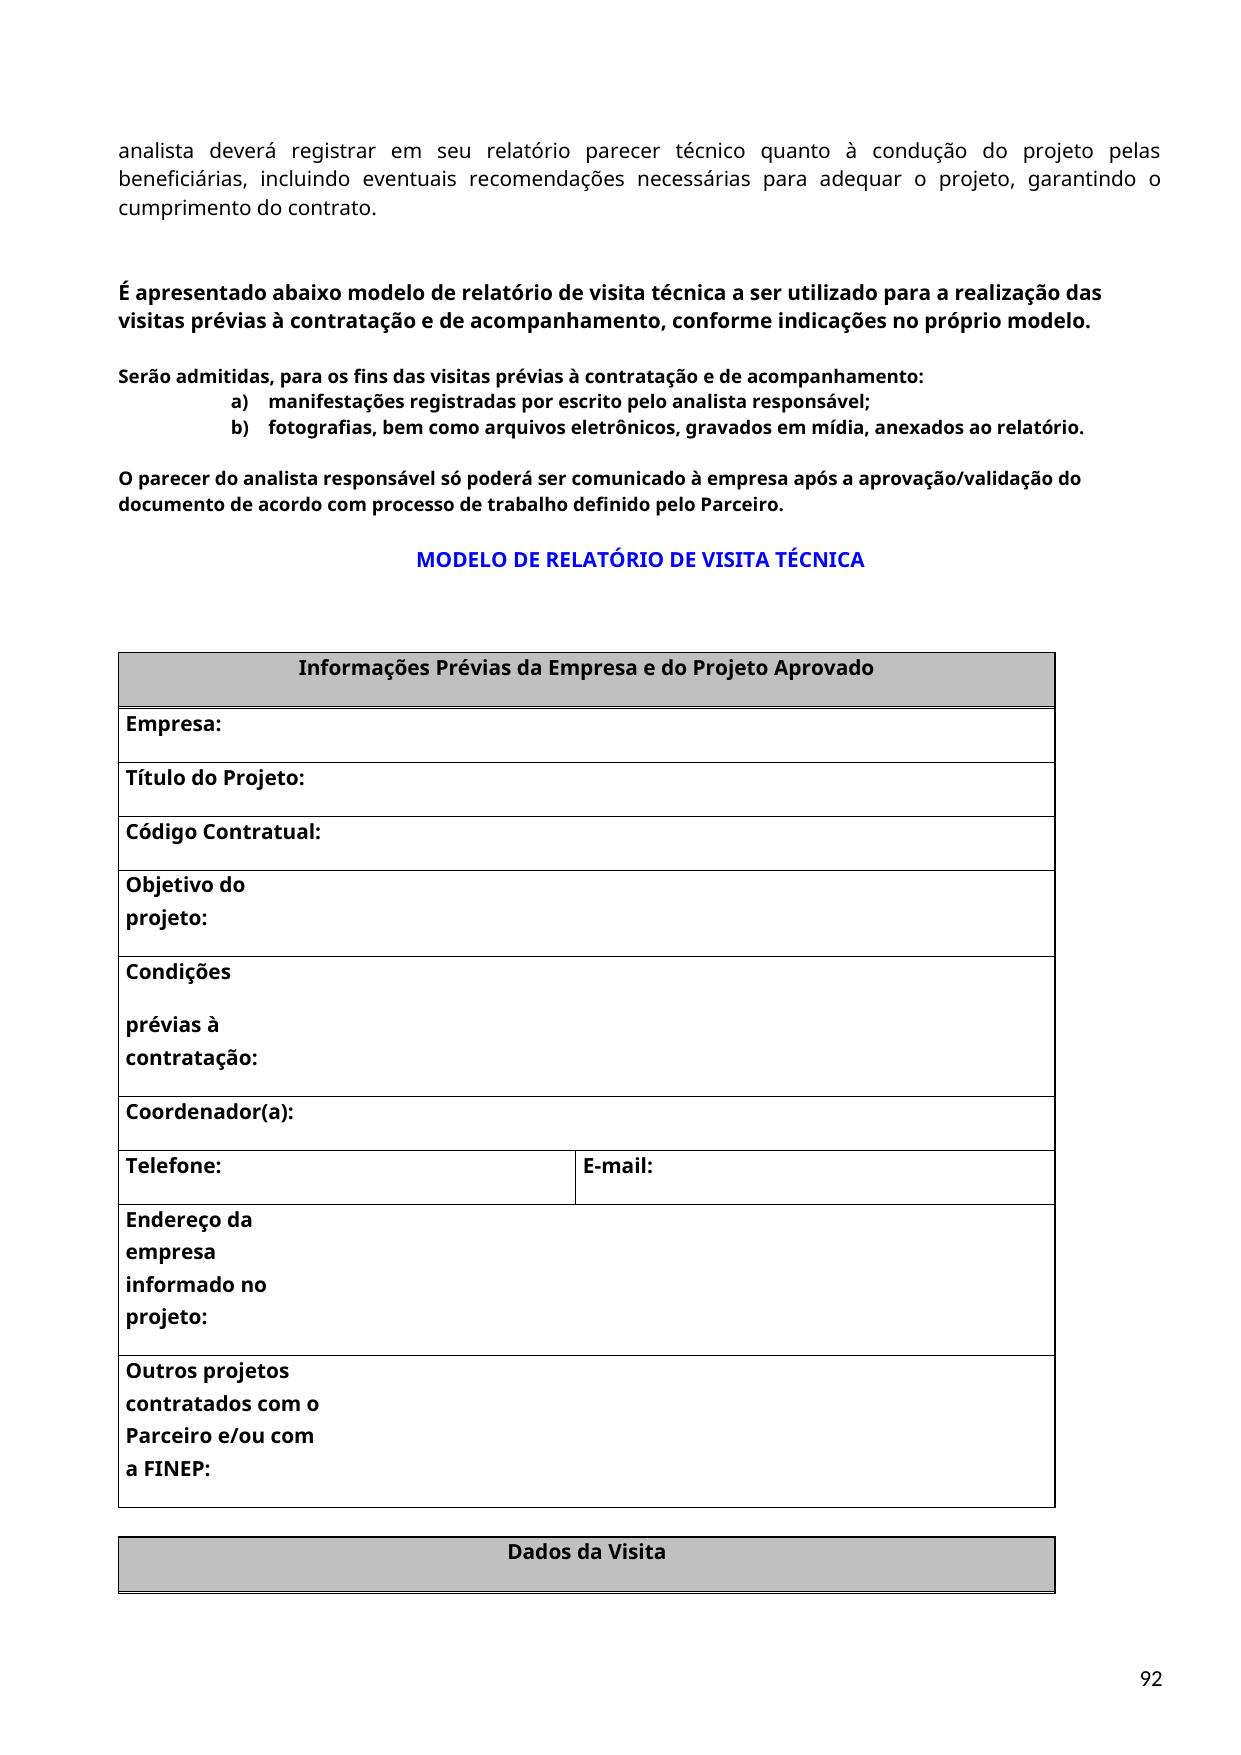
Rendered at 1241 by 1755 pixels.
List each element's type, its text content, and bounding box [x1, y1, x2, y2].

text O parecer do analista responsável só poderá ser comunicado à empresa após a aprovação/validação do documento de acordo com processo de trabalho definido pelo Parceiro. [118, 465, 1162, 516]
table_cell Empresa: [119, 709, 328, 762]
table_cell [329, 709, 1054, 762]
table_cell [329, 1097, 1054, 1150]
text É apresentado abaixo modelo de relatório de visita técnica a ser utilizado para a realização das visitas prévias à contratação e de acompanhamento, conforme indicações no próprio modelo. [118, 278, 1162, 335]
list fotografias, bem como arquivos eletrônicos, gravados em mídia, anexados ao relatório. [231, 414, 1162, 440]
table_cell Título do Projeto: [119, 763, 328, 816]
table_cell [329, 1151, 575, 1204]
table_cell Código Contratual: [119, 817, 328, 869]
table_cell Objetivo do projeto: [119, 871, 328, 956]
table_cell [669, 1151, 1054, 1204]
text Serão admitidas, para os fins das visitas prévias à contratação e de acompanhamento: [118, 363, 1162, 389]
table_cell Coordenador(a): [119, 1097, 328, 1150]
table_cell Outros projetos contratados com o Parceiro e/ou com a FINEP: [119, 1356, 328, 1507]
list manifestações registradas por escrito pelo analista responsável; [231, 389, 1162, 414]
table_cell Condições prévias à contratação: [119, 957, 328, 1096]
table_header Informações Prévias da Empresa e do Projeto Aprovado [119, 653, 1054, 706]
table_cell [329, 957, 1054, 1096]
table_cell [329, 817, 1054, 869]
table_cell Endereço da empresa informado no projeto: [119, 1205, 328, 1355]
table_cell [329, 763, 1054, 816]
table_cell E-mail: [576, 1151, 669, 1204]
text analista deverá registrar em seu relatório parecer técnico quanto à condução do projeto pelas beneficiárias, incluindo eventuais recomendações necessárias para adequar o projeto, garantindo o cumprimento do contrato. [118, 136, 1162, 221]
text MODELO DE RELATÓRIO DE VISITA TÉCNICA [118, 545, 1162, 573]
table_cell [329, 871, 1054, 956]
table_cell Telefone: [119, 1151, 328, 1204]
table_cell [329, 1356, 1054, 1507]
table_header Dados da Visita [119, 1538, 1054, 1591]
table_cell [329, 1205, 1054, 1355]
